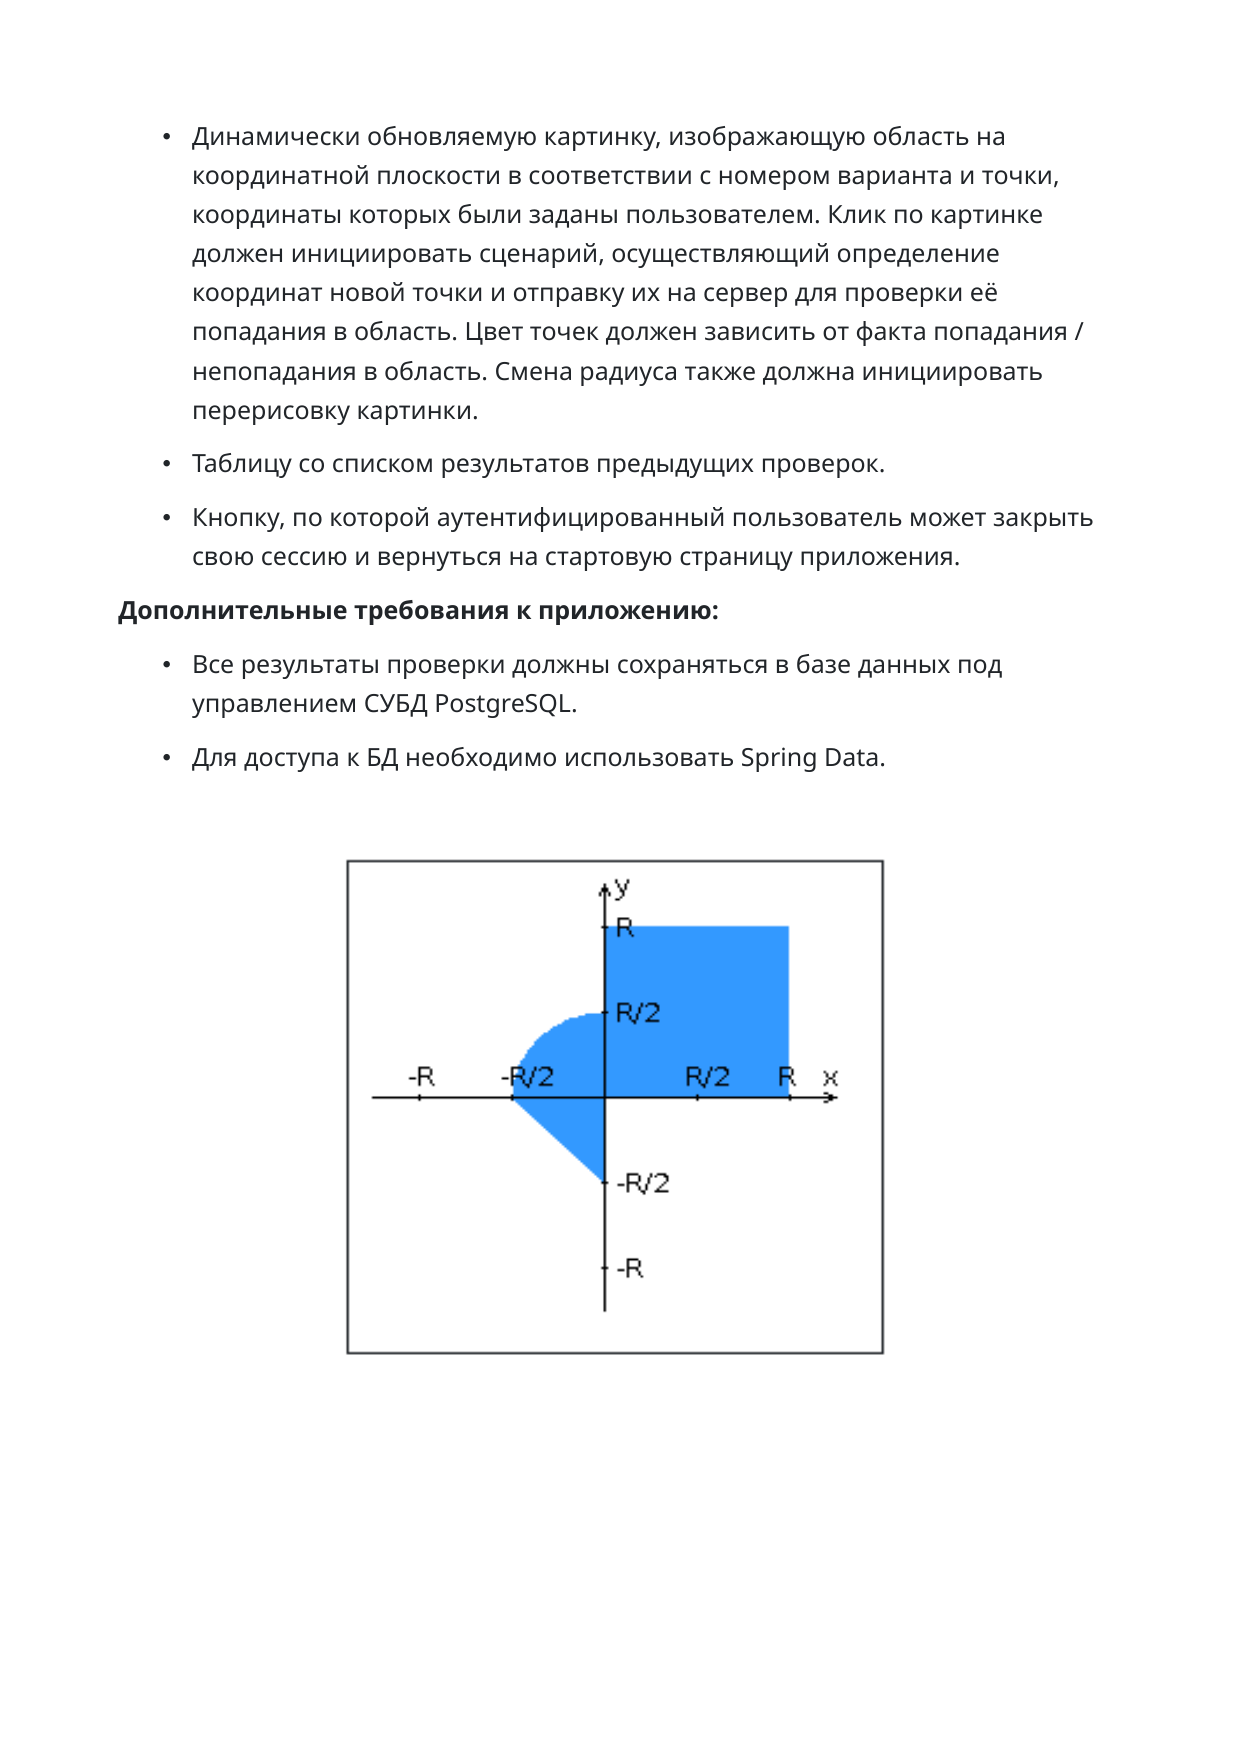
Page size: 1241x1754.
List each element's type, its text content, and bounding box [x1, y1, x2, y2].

list Кнопку, по которой аутентифицированный пользователь может закрыть свою сессию и вернуться на стартовую страницу приложения. [162, 500, 1122, 573]
list Таблицу со списком результатов предыдущих проверок. [162, 446, 1122, 480]
picture [331, 850, 910, 1374]
list Для доступа к БД необходимо использовать Spring Data. [162, 739, 1122, 773]
list Все результаты проверки должны сохраняться в базе данных под управлением СУБД PostgreSQL. [162, 646, 1122, 720]
list Динамически обновляемую картинку, изображающую область на координатной плоскости в соответствии с номером варианта и точки, координаты которых были заданы пользователем. Клик по картинке должен инициировать сценарий, осуществляющий определение координат новой точки и отправку их на сервер для проверки её попадания в область. Цвет точек должен зависить от факта попадания / непопадания в область. Смена радиуса также должна инициировать перерисовку картинки. [162, 118, 1122, 426]
text Дополнительные требования к приложению: [118, 593, 1122, 627]
